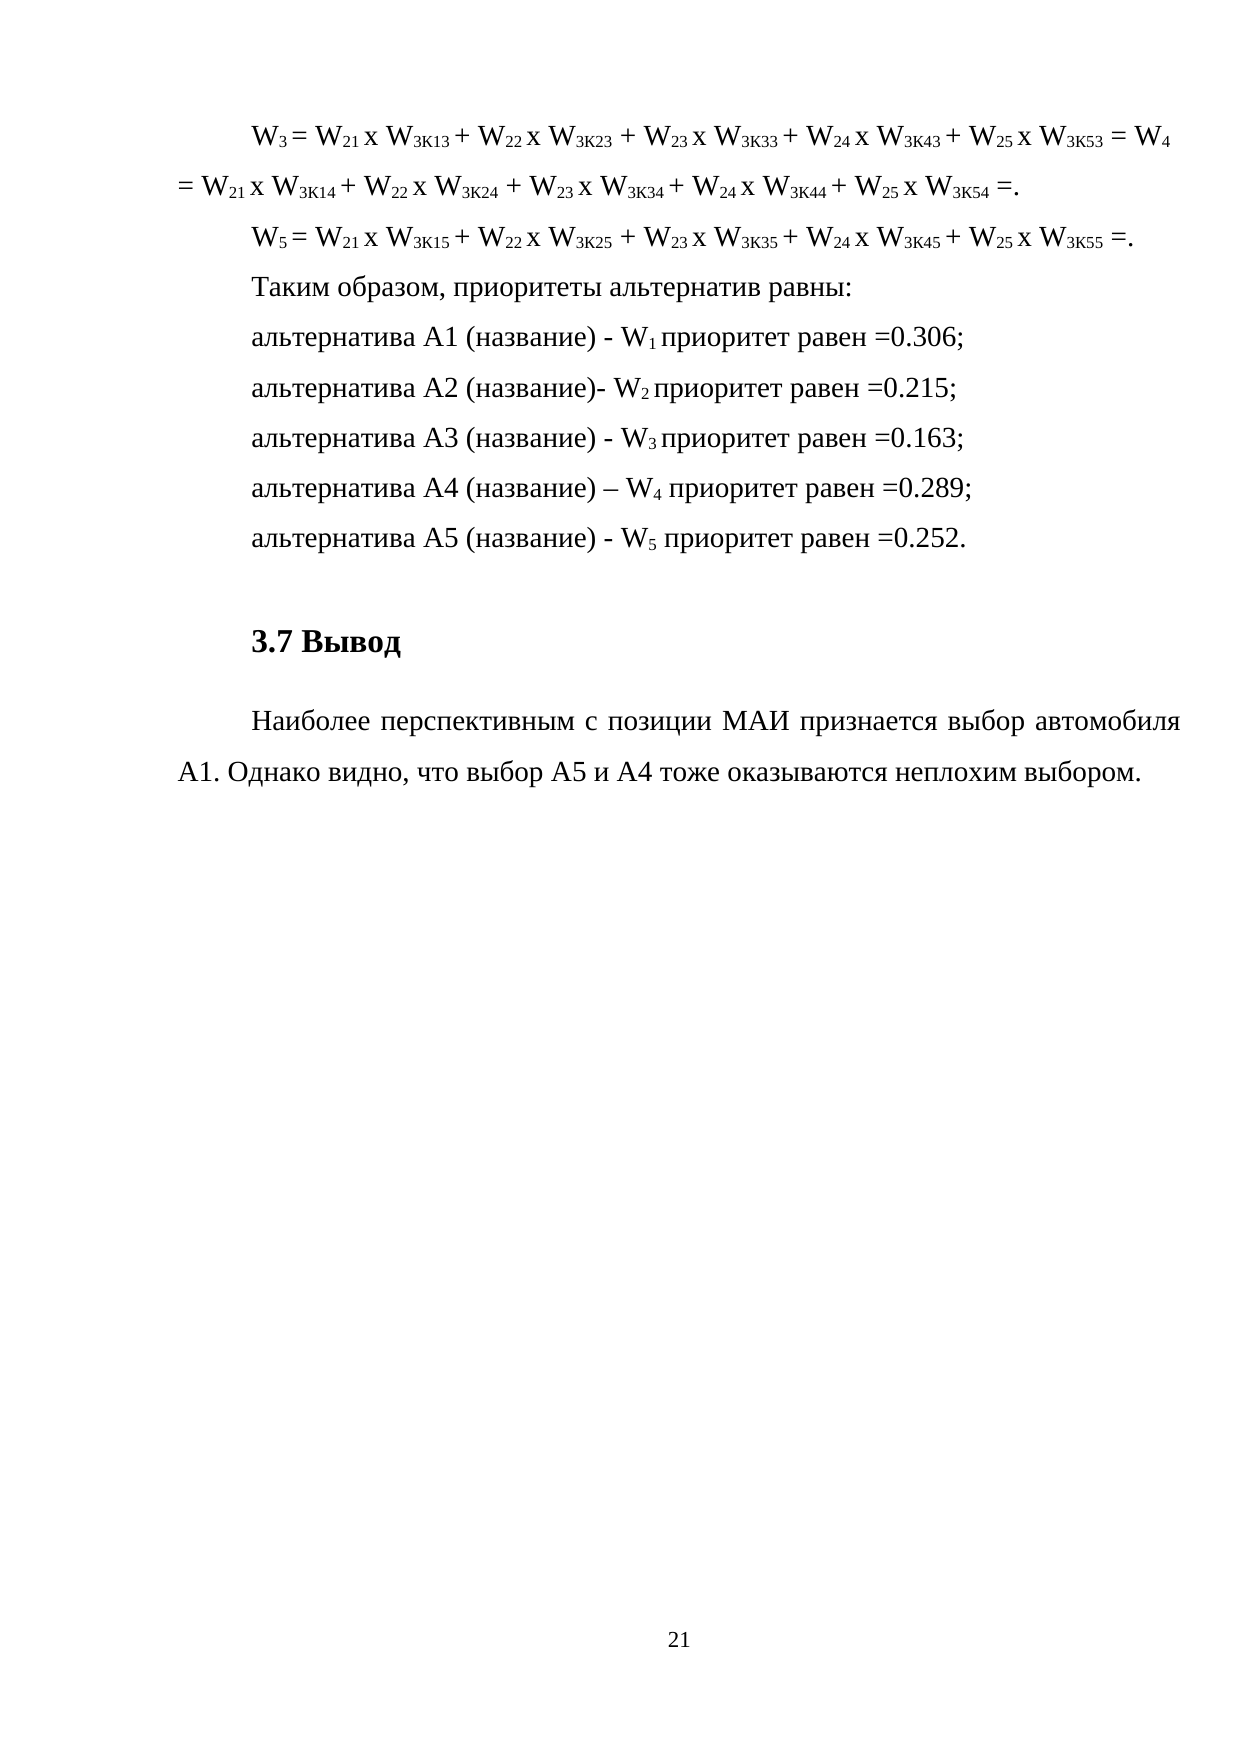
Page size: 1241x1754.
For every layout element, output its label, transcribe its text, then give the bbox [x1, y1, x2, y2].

text альтернатива А5 (название) - W5 приоритет равен =0.252. [177, 521, 1181, 554]
text W3 = W21 х W3К13 + W22 х W3К23 + W23 х W3К33 + W24 х W3К43 + W25 х W3К53 = W4 = W21 х W3К14 + W22 х W3К24 + W23 х W3К34 + W24 х W3К44 + W25 х W3К54 =. [177, 118, 1181, 202]
text альтернатива А2 (название)- W2 приоритет равен =0.215; [177, 370, 1181, 403]
text альтернатива А3 (название) - W3 приоритет равен =0.163; [177, 420, 1181, 453]
text W5 = W21 х W3К15 + W22 х W3К25 + W23 х W3К35 + W24 х W3К45 + W25 х W3К55 =. [177, 219, 1181, 252]
text альтернатива А1 (название) - W1 приоритет равен =0.306; [177, 319, 1181, 353]
text Таким образом, приоритеты альтернатив равны: [177, 269, 1181, 303]
text альтернатива А4 (название) – W4 приоритет равен =0.289; [177, 470, 1181, 504]
subtitle 3.7 Вывод [177, 621, 1181, 659]
text Наиболее перспективным с позиции МАИ признается выбор автомобиля А1. Однако видно, что выбор А5 и А4 тоже оказываются неплохим выбором. [177, 703, 1181, 787]
